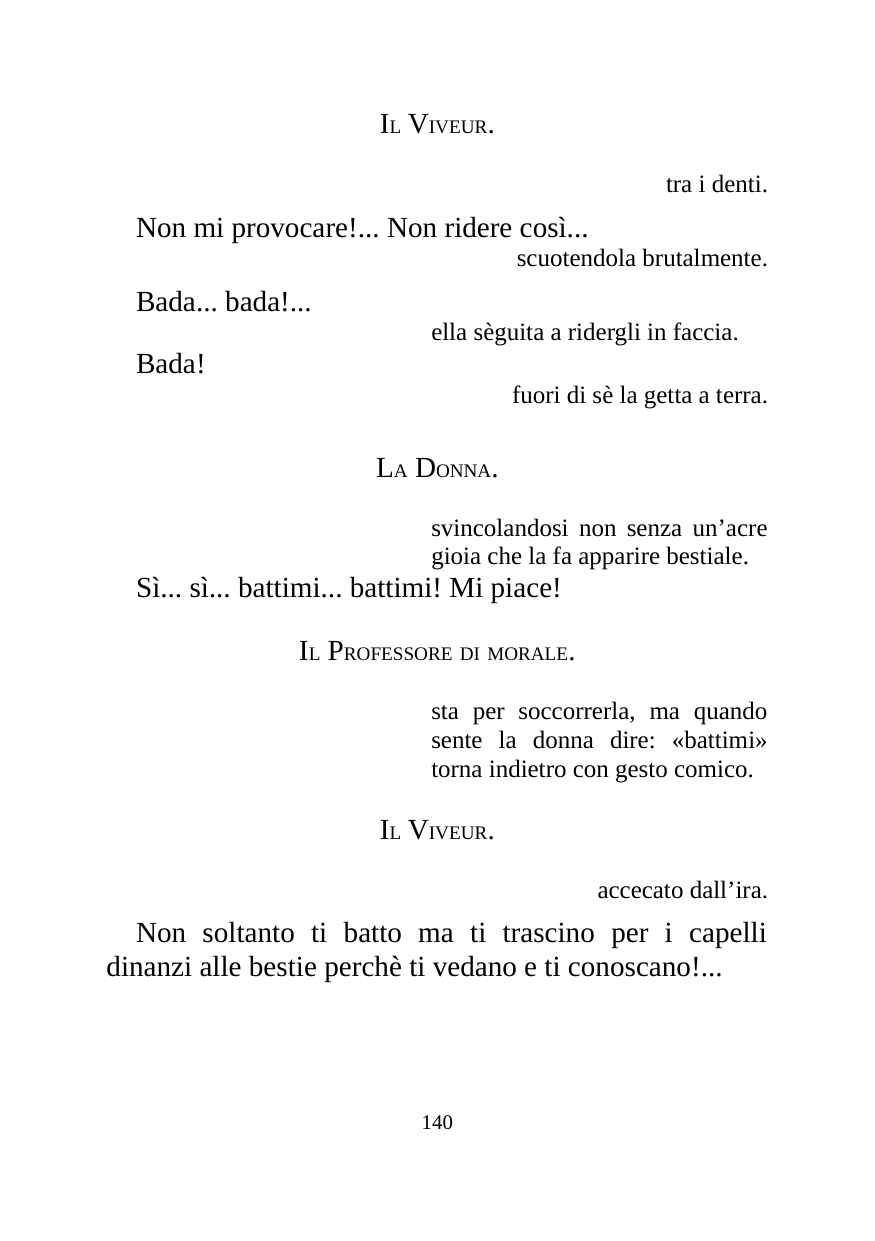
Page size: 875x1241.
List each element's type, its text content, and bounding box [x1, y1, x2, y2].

text Il Professore di morale. [106, 633, 768, 667]
text sta per soccorrerla, ma quando sente la donna dire: «battimi» torna indietro con gesto comico. [431, 696, 768, 782]
text Non soltanto ti batto ma ti trascino per i capelli dinanzi alle bestie perchè ti vedano e ti conoscano!... [106, 916, 768, 983]
text La Donna. [106, 450, 768, 483]
text tra i denti. [431, 169, 768, 198]
text accecato dall’ira. [431, 875, 768, 904]
text ella sèguita a ridergli in faccia. [431, 317, 768, 346]
text fuori di sè la getta a terra. [431, 380, 768, 408]
text Il Viveur. [106, 812, 768, 846]
text Bada... bada!... [106, 284, 768, 317]
text svincolandosi non senza un’acre gioia che la fa apparire bestiale. [431, 513, 768, 570]
text scuotendola brutalmente. [431, 243, 768, 272]
text Bada! [106, 346, 768, 380]
text Non mi provocare!... Non ridere così... [106, 210, 768, 243]
text Il Viveur. [106, 106, 768, 140]
text Sì... sì... battimi... battimi! Mi piace! [106, 570, 768, 604]
